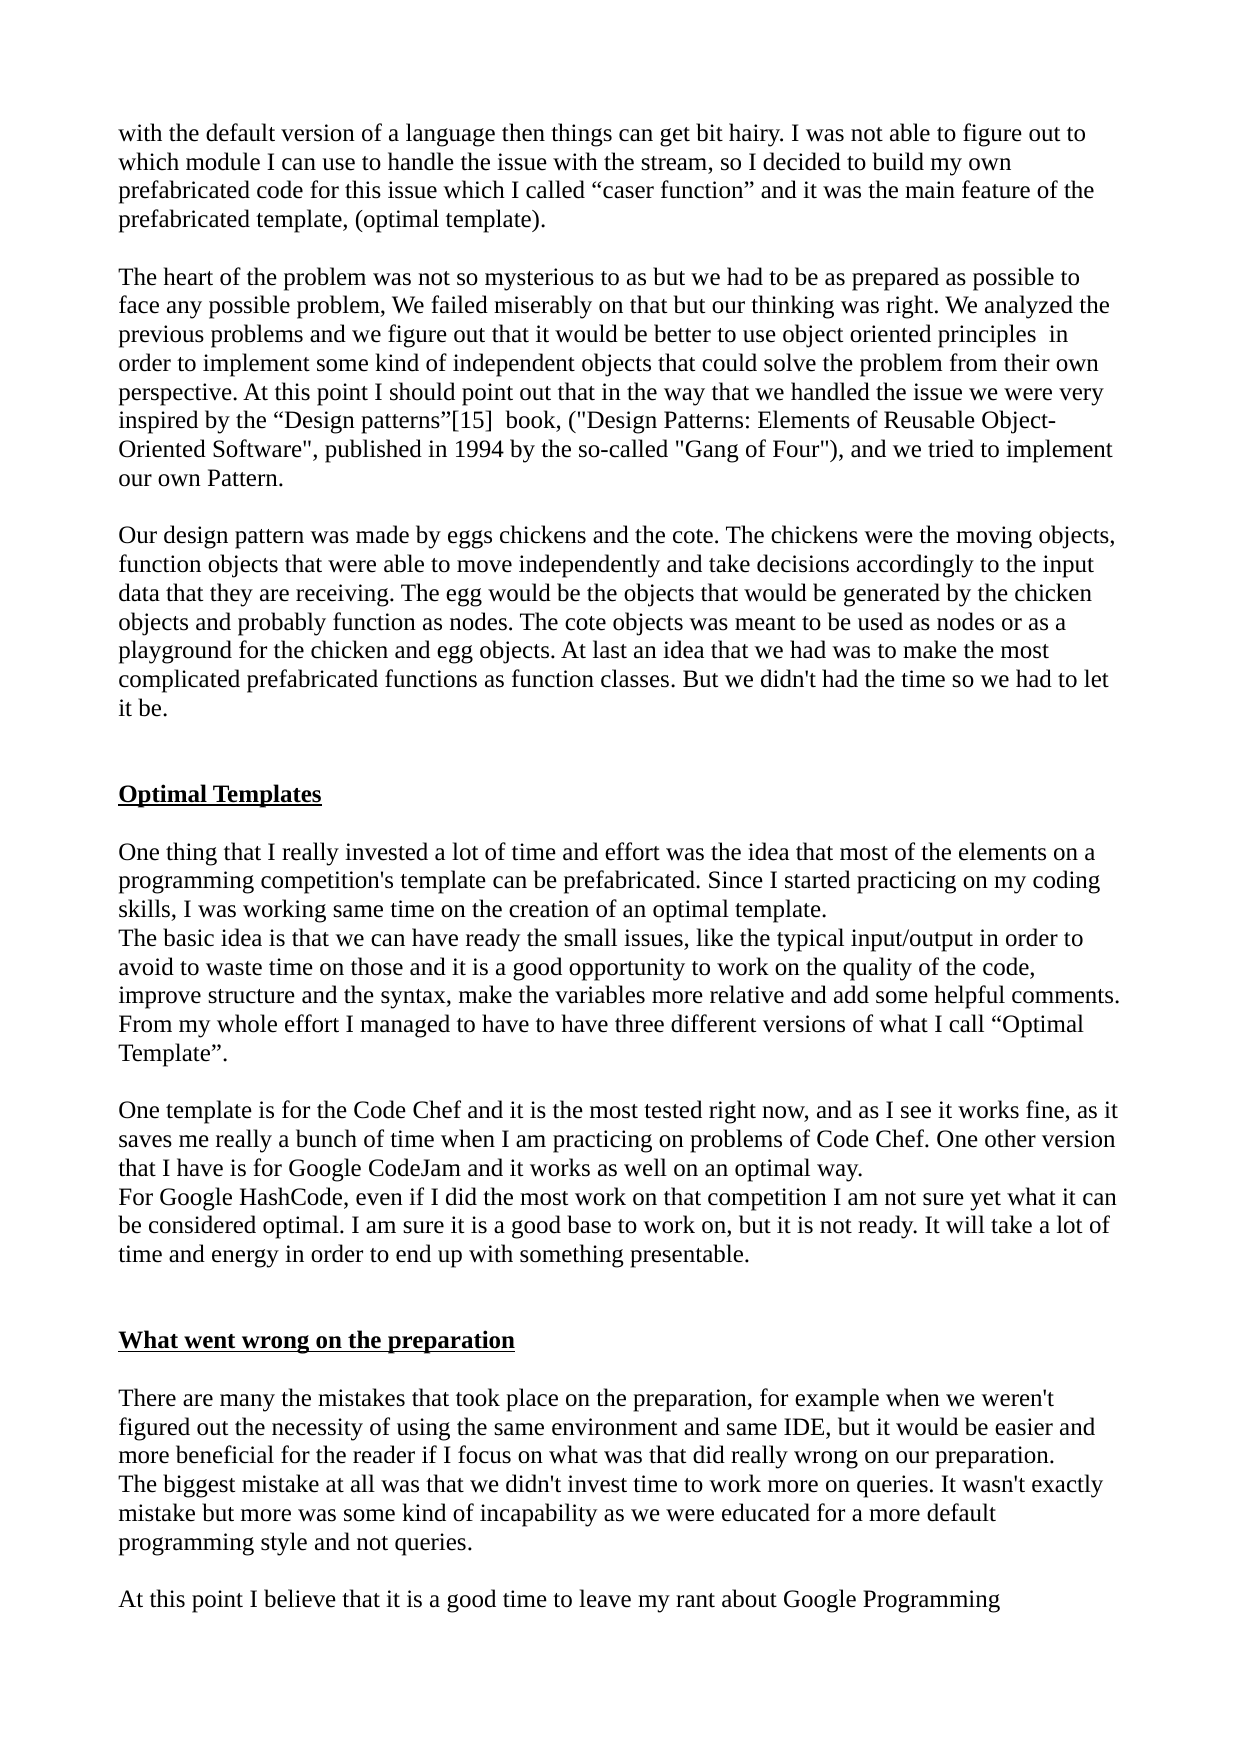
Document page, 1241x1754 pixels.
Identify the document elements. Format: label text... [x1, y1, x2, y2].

text The basic idea is that we can have ready the small issues, like the typical input/output in order to avoid to waste time on those and it is a good opportunity to work on the quality of the code, improve structure and the syntax, make the variables more relative and add some helpful comments. [118, 923, 1122, 1009]
text One template is for the Code Chef and it is the most tested right now, and as I see it works fine, as it saves me really a bunch of time when I am practicing on problems of Code Chef. One other version that I have is for Google CodeJam and it works as well on an optimal way. [118, 1096, 1122, 1182]
text What went wrong on the preparation [118, 1326, 1122, 1354]
text From my whole effort I managed to have to have three different versions of what I call “Optimal Template”. [118, 1009, 1122, 1067]
text The biggest mistake at all was that we didn't invest time to work more on queries. It wasn't exactly mistake but more was some kind of incapability as we were educated for a more default programming style and not queries. [118, 1469, 1122, 1556]
text The heart of the problem was not so mysterious to as but we had to be as prepared as possible to face any possible problem, We failed miserably on that but our thinking was right. We analyzed the previous problems and we figure out that it would be better to use object oriented principles in order to implement some kind of independent objects that could solve the problem from their own perspective. At this point I should point out that in the way that we handled the issue we were very inspired by the “Design patterns”[15] book, ("Design Patterns: Elements of Reusable Object-Oriented Software", published in 1994 by the so-called "Gang of Four"), and we tried to implement our own Pattern. [118, 262, 1122, 492]
text At this point I believe that it is a good time to leave my rant about Google Programming [118, 1584, 1122, 1613]
text There are many the mistakes that took place on the preparation, for example when we weren't figured out the necessity of using the same environment and same IDE, but it would be easier and more beneficial for the reader if I focus on what was that did really wrong on our preparation. [118, 1383, 1122, 1469]
text For Google HashCode, even if I did the most work on that competition I am not sure yet what it can be considered optimal. I am sure it is a good base to work on, but it is not ready. It will take a lot of time and energy in order to end up with something presentable. [118, 1182, 1122, 1268]
text with the default version of a language then things can get bit hairy. I was not able to figure out to which module I can use to handle the issue with the stream, so I decided to build my own prefabricated code for this issue which I called “caser function” and it was the main feature of the prefabricated template, (optimal template). [118, 118, 1122, 233]
text Our design pattern was made by eggs chickens and the cote. The chickens were the moving objects, function objects that were able to move independently and take decisions accordingly to the input data that they are receiving. The egg would be the objects that would be generated by the chicken objects and probably function as nodes. The cote objects was meant to be used as nodes or as a playground for the chicken and egg objects. At last an idea that we had was to make the most complicated prefabricated functions as function classes. But we didn't had the time so we had to let it be. [118, 521, 1122, 722]
text One thing that I really invested a lot of time and effort was the idea that most of the elements on a programming competition's template can be prefabricated. Since I started practicing on my coding skills, I was working same time on the creation of an optimal template. [118, 837, 1122, 923]
text Optimal Templates [118, 779, 1122, 808]
